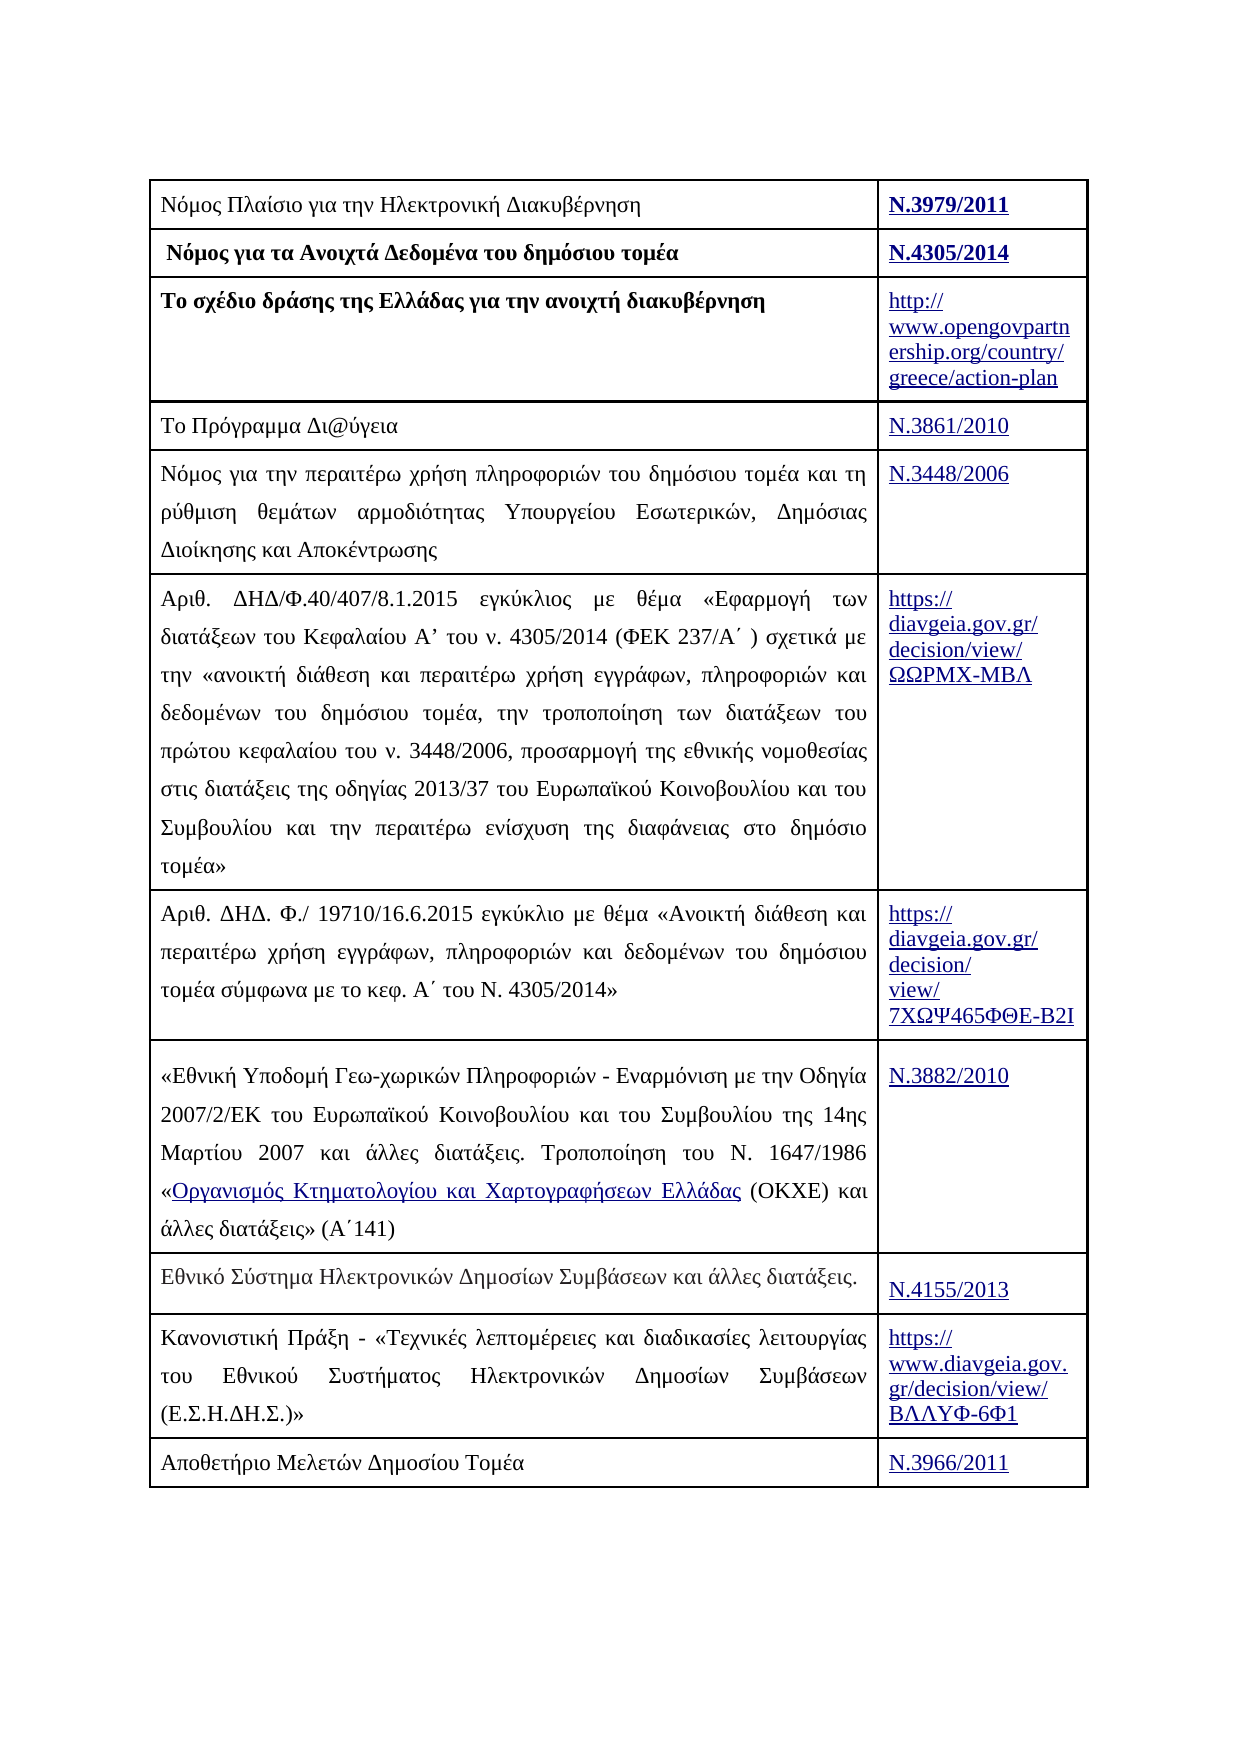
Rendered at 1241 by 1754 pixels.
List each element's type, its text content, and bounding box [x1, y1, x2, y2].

table_header Νόμος Πλαίσιο για την Ηλεκτρονική Διακυβέρνηση [151, 181, 877, 227]
table_cell https://diavgeia.gov.gr/decision/view/7ΧΩΨ465ΦΘΕ-Β2Ι [879, 891, 1086, 1038]
table_cell Το σχέδιο δράσης της Ελλάδας για την ανοιχτή διακυβέρνηση [151, 278, 877, 400]
table_cell Νόμος για την περαιτέρω χρήση πληροφοριών του δημόσιου τομέα και τη ρύθμιση θεμάτων αρμοδιότητας Υπουργείου Εσωτερικών, Δημόσιας Διοίκησης και Αποκέντρωσης [151, 451, 877, 573]
table_cell http://www.opengovpartnership.org/country/greece/action-plan [879, 278, 1086, 400]
table_cell N.3448/2006 [879, 451, 1086, 573]
table_cell Ν.3966/2011 [879, 1439, 1086, 1486]
table_cell Αριθ. ΔΗΔ/Φ.40/407/8.1.2015 εγκύκλιος με θέμα «Εφαρμογή των διατάξεων του Κεφαλαίου Α’ του ν. 4305/2014 (ΦΕΚ 237/Α΄ ) σχετικά με την «ανοικτή διάθεση και περαιτέρω χρήση εγγράφων, πληροφοριών και δεδομένων του δημόσιου τομέα, την τροποποίηση των διατάξεων του πρώτου κεφαλαίου του ν. 3448/2006, προσαρμογή της εθνικής νομοθεσίας στις διατάξεις της οδηγίας 2013/37 του Ευρωπαϊκού Κοινοβουλίου και του Συμβουλίου και την περαιτέρω ενίσχυση της διαφάνειας στο δημόσιο τομέα» [151, 575, 877, 888]
table_cell Κανονιστική Πράξη - «Τεχνικές λεπτομέρειες και διαδικασίες λειτουργίας του Εθνικού Συστήματος Ηλεκτρονικών Δημοσίων Συμβάσεων (Ε.Σ.Η.ΔΗ.Σ.)» [151, 1315, 877, 1437]
table_cell Ν.3861/2010 [879, 403, 1086, 449]
table_cell Αριθ. ΔΗΔ. Φ./ 19710/16.6.2015 εγκύκλιο με θέμα «Ανοικτή διάθεση και περαιτέρω χρήση εγγράφων, πληροφοριών και δεδομένων του δημόσιου τομέα σύμφωνα με το κεφ. Α΄ του Ν. 4305/2014» [151, 891, 877, 1038]
table_cell Εθνικό Σύστημα Ηλεκτρονικών Δημοσίων Συμβάσεων και άλλες διατάξεις. [151, 1254, 877, 1313]
table_cell Αποθετήριο Μελετών Δημοσίου Τομέα [151, 1439, 877, 1486]
table_cell https://www.diavgeia.gov.gr/decision/view/ΒΛΛΥΦ-6Φ1 [879, 1315, 1086, 1437]
table_cell Ν.4305/2014 [879, 230, 1086, 276]
table_header Ν.3979/2011 [879, 181, 1086, 227]
table_cell «Εθνική Υποδομή Γεω-χωρικών Πληροφοριών - Εναρμόνιση με την Οδηγία 2007/2/ΕΚ του Ευρωπαϊκού Κοινοβουλίου και του Συμβουλίου της 14ης Μαρτίου 2007 και άλλες διατάξεις. Τροποποίηση του Ν. 1647/1986 «Οργανισμός Κτηματολογίου και Χαρτογραφήσεων Ελλάδας (ΟΚΧΕ) και άλλες διατάξεις» (Α΄141) [151, 1041, 877, 1252]
table_cell Το Πρόγραμμα Δι@ύγεια [151, 403, 877, 449]
table_cell Ν.4155/2013 [879, 1254, 1086, 1313]
table_cell Νόμος για τα Ανοιχτά Δεδομένα του δημόσιου τομέα [151, 230, 877, 276]
table_cell https://diavgeia.gov.gr/decision/view/ΩΩΡΜΧ-ΜΒΛ [879, 575, 1086, 888]
table_cell Ν.3882/2010 [879, 1041, 1086, 1252]
